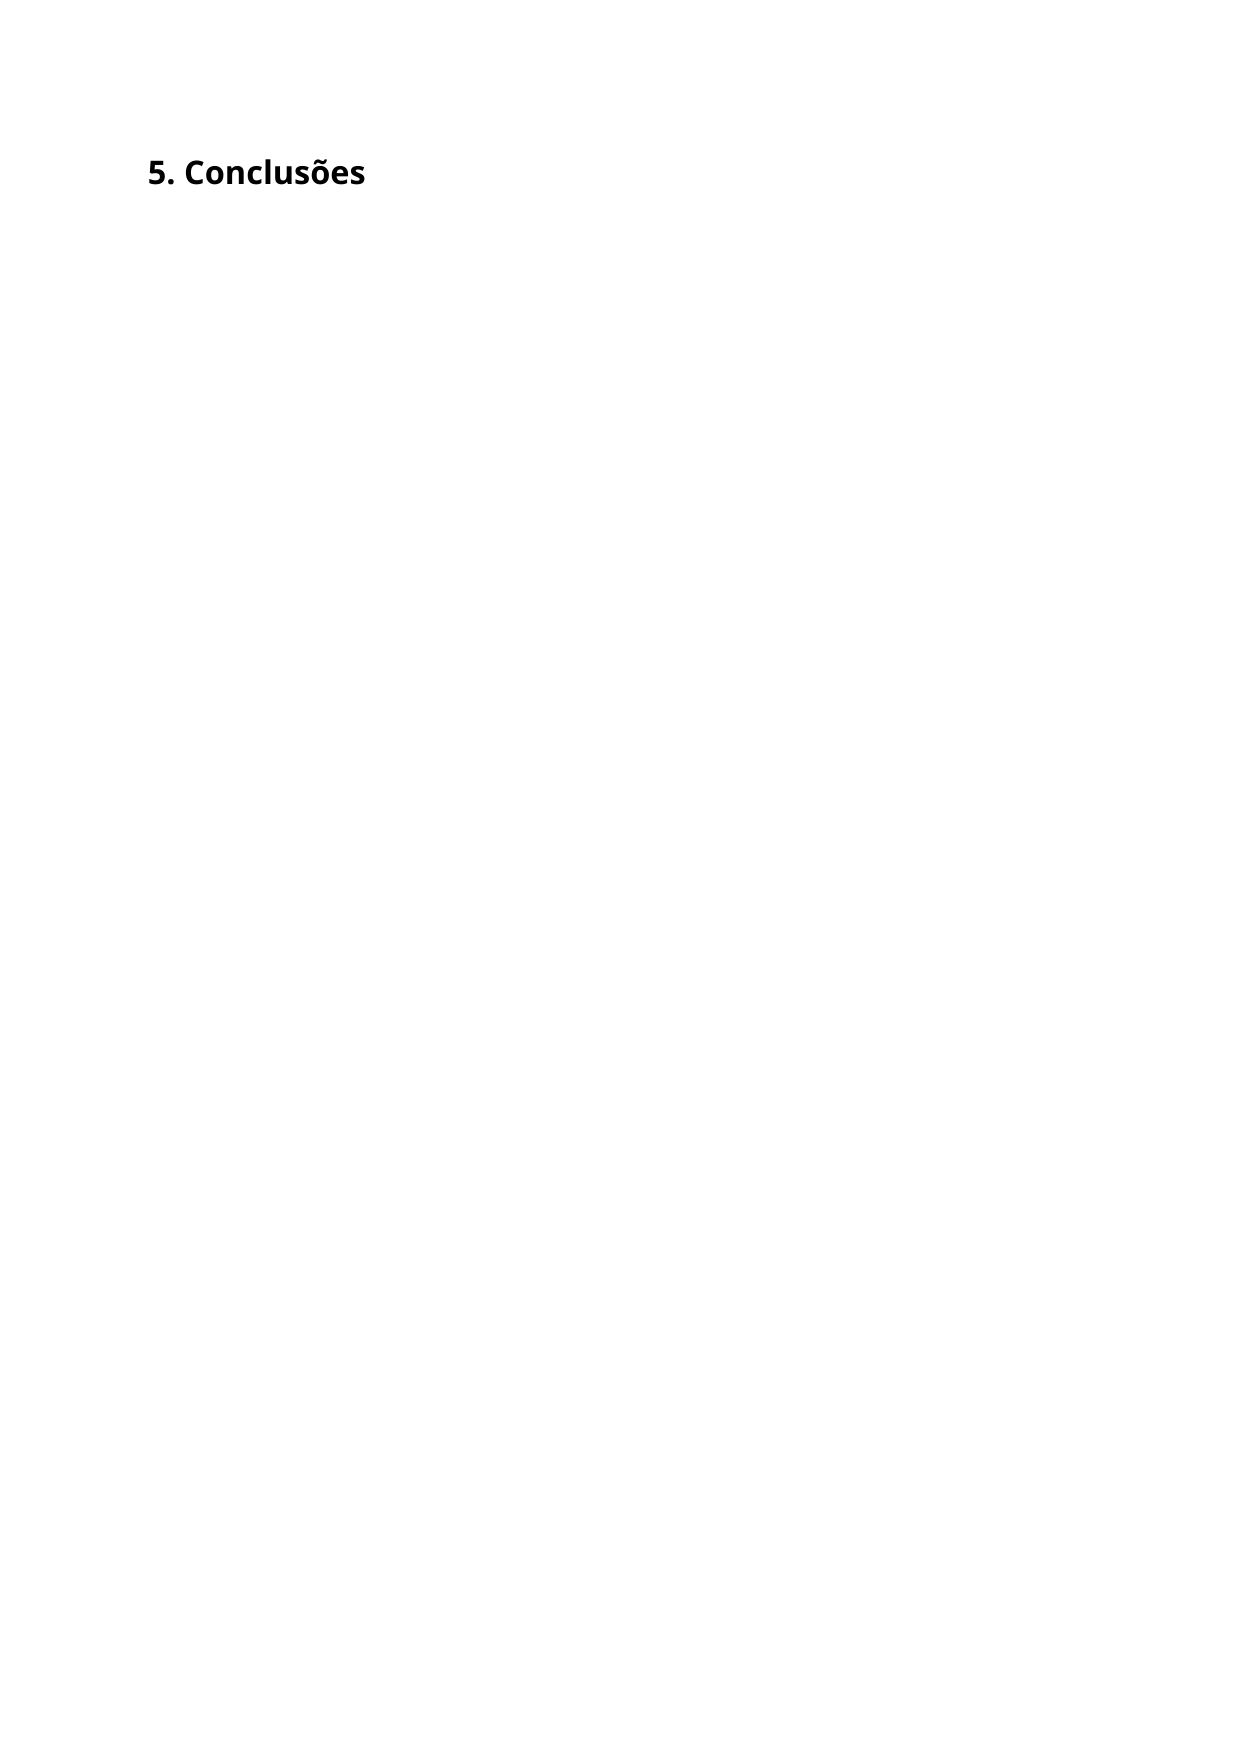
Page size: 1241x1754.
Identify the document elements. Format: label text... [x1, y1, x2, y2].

text 5. Conclusões [148, 150, 1092, 194]
